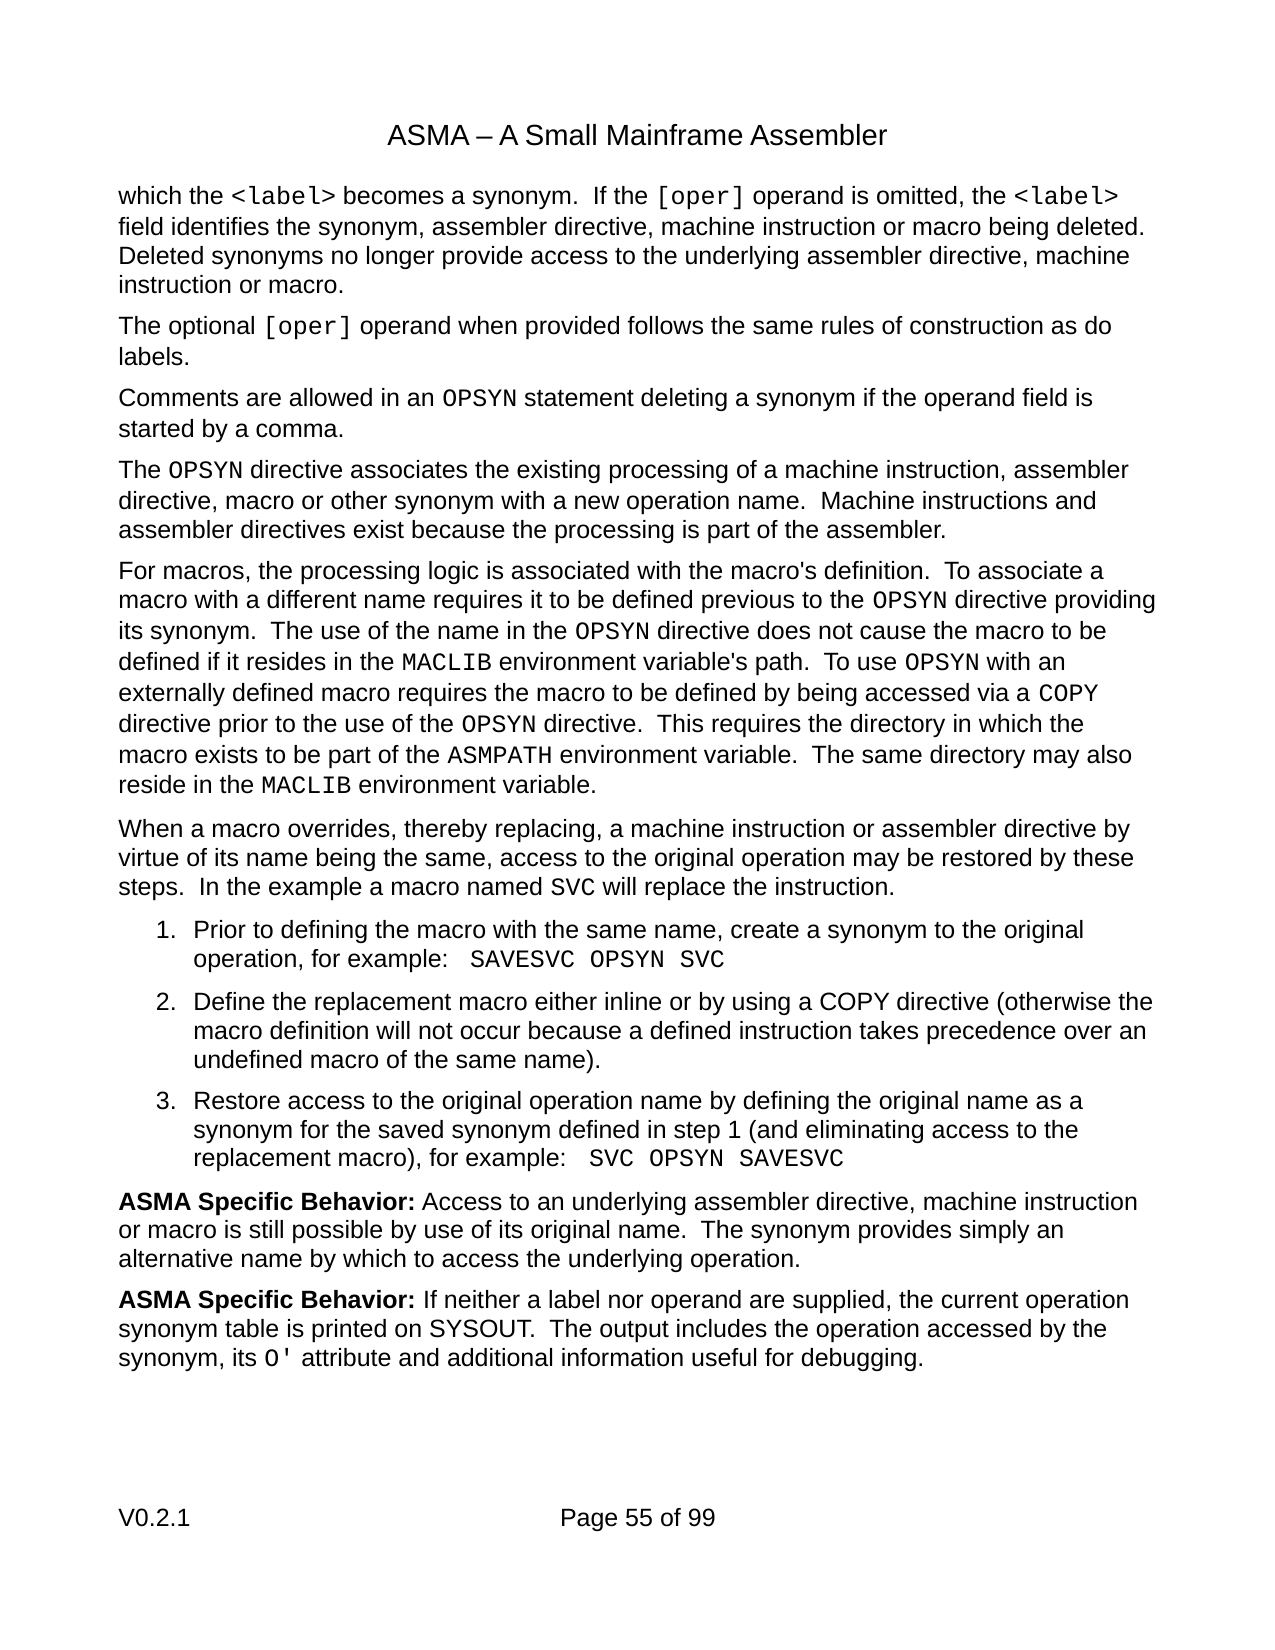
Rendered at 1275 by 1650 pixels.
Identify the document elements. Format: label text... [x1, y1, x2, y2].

text When a macro overrides, thereby replacing, a machine instruction or assembler directive by virtue of its name being the same, access to the original operation may be restored by these steps. In the example a macro named SVC will replace the instruction. [118, 814, 1157, 902]
list Prior to defining the macro with the same name, create a synonym to the original operation, for example: SAVESVC OPSYN SVC [156, 915, 1157, 974]
text Comments are allowed in an OPSYN statement deleting a synonym if the operand field is started by a comma. [118, 383, 1157, 443]
list Restore access to the original operation name by defining the original name as a synonym for the saved synonym defined in step 1 (and eliminating access to the replacement macro), for example: SVC OPSYN SAVESVC [156, 1086, 1157, 1174]
text The OPSYN directive associates the existing processing of a machine instruction, assembler directive, macro or other synonym with a new operation name. Machine instructions and assembler directives exist because the processing is part of the assembler. [118, 455, 1157, 544]
text which the <label> becomes a synonym. If the [oper] operand is omitted, the <label> field identifies the synonym, assembler directive, machine instruction or macro being deleted. Deleted synonyms no longer provide access to the underlying assembler directive, machine instruction or macro. [118, 181, 1157, 298]
list Define the replacement macro either inline or by using a COPY directive (otherwise the macro definition will not occur because a defined instruction takes precedence over an undefined macro of the same name). [156, 987, 1157, 1073]
text ASMA Specific Behavior: Access to an underlying assembler directive, machine instruction or macro is still possible by use of its original name. The synonym provides simply an alternative name by which to access the underlying operation. [118, 1187, 1157, 1273]
text ASMA Specific Behavior: If neither a label nor operand are supplied, the current operation synonym table is printed on SYSOUT. The output includes the operation accessed by the synonym, its O' attribute and additional information useful for debugging. [118, 1286, 1157, 1374]
text The optional [oper] operand when provided follows the same rules of construction as do labels. [118, 311, 1157, 371]
text For macros, the processing logic is associated with the macro's definition. To associate a macro with a different name requires it to be defined previous to the OPSYN directive providing its synonym. The use of the name in the OPSYN directive does not cause the macro to be defined if it resides in the MACLIB environment variable's path. To use OPSYN with an externally defined macro requires the macro to be defined by being accessed via a COPY directive prior to the use of the OPSYN directive. This requires the directory in which the macro exists to be part of the ASMPATH environment variable. The same directory may also reside in the MACLIB environment variable. [118, 556, 1157, 801]
